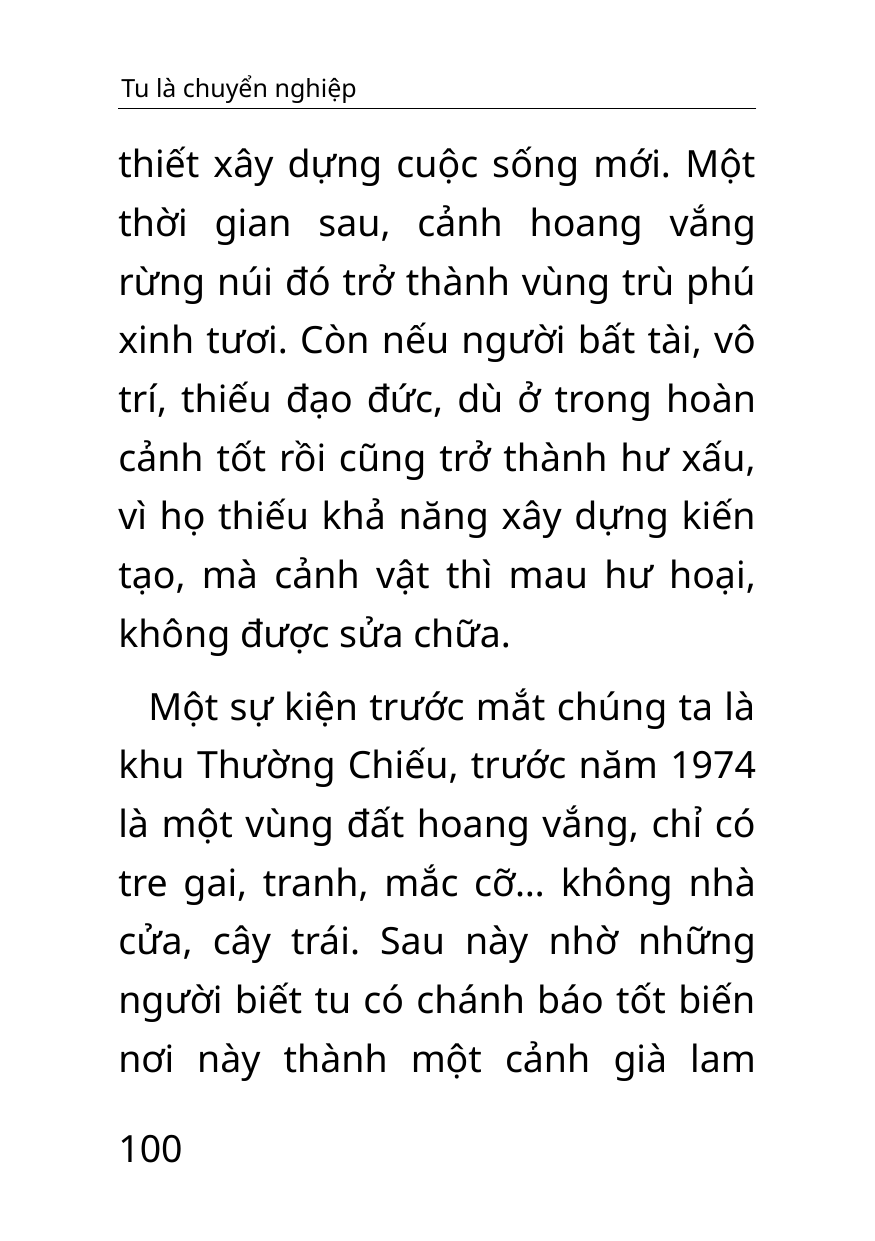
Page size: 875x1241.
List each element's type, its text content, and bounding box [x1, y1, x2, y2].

text Một sự kiện trước mắt chúng ta là khu Thường Chiếu, trước năm 1974 là một vùng đất hoang vắng, chỉ có tre gai, tranh, mắc cỡ… không nhà cửa, cây trái. Sau này nhờ những người biết tu có chánh báo tốt biến nơi này thành một cảnh già lam [118, 680, 756, 1083]
text thiết xây dựng cuộc sống mới. Một thời gian sau, cảnh hoang vắng rừng núi đó trở thành vùng trù phú xinh tươi. Còn nếu người bất tài, vô trí, thiếu đạo đức, dù ở trong hoàn cảnh tốt rồi cũng trở thành hư xấu, vì họ thiếu khả năng xây dựng kiến tạo, mà cảnh vật thì mau hư hoại, không được sửa chữa. [118, 138, 756, 658]
